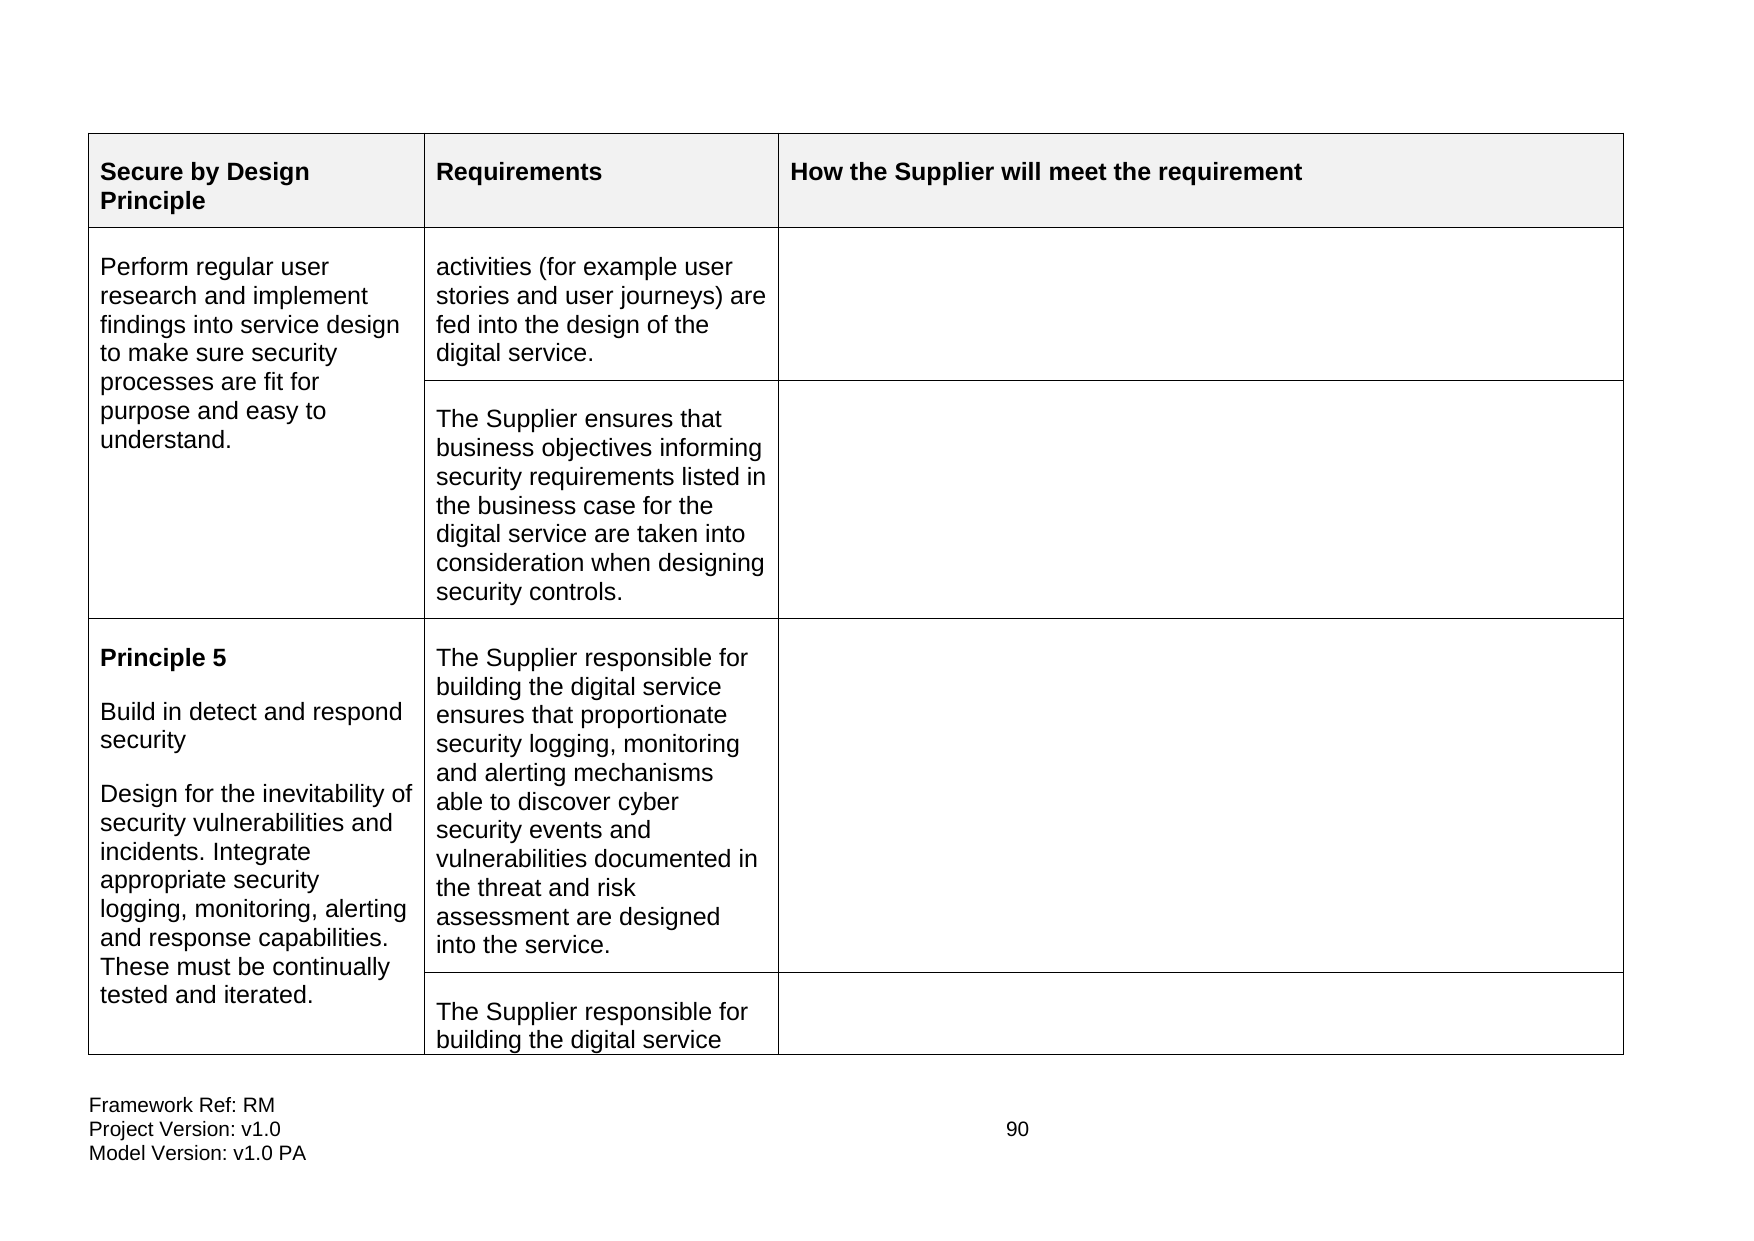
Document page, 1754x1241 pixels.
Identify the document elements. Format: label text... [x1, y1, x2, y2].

table_cell [779, 381, 1623, 618]
table_cell activities (for example user stories and user journeys) are fed into the design of the digital service. [425, 228, 778, 379]
table_cell The Supplier responsible for building the digital service ensures that proportionate security logging, monitoring and alerting mechanisms able to discover cyber security events and vulnerabilities documented in the threat and risk assessment are designed into the service. [425, 619, 778, 972]
table_cell [779, 228, 1623, 379]
table_cell Perform regular user research and implement findings into service design to make sure security processes are fit for purpose and easy to understand. [89, 228, 424, 618]
table_cell [779, 973, 1623, 1054]
table_cell The Supplier responsible for building the digital service [425, 973, 778, 1054]
table_header How the Supplier will meet the requirement [779, 134, 1623, 227]
table_header Secure by Design Principle [89, 134, 424, 227]
table_cell The Supplier ensures that business objectives informing security requirements listed in the business case for the digital service are taken into consideration when designing security controls. [425, 381, 778, 618]
table_cell [779, 619, 1623, 972]
table_cell Principle 5 Build in detect and respond security Design for the inevitability of security vulnerabilities and incidents. Integrate appropriate security logging, monitoring, alerting and response capabilities. These must be continually tested and iterated. [89, 619, 424, 1054]
table_header Requirements [425, 134, 778, 227]
